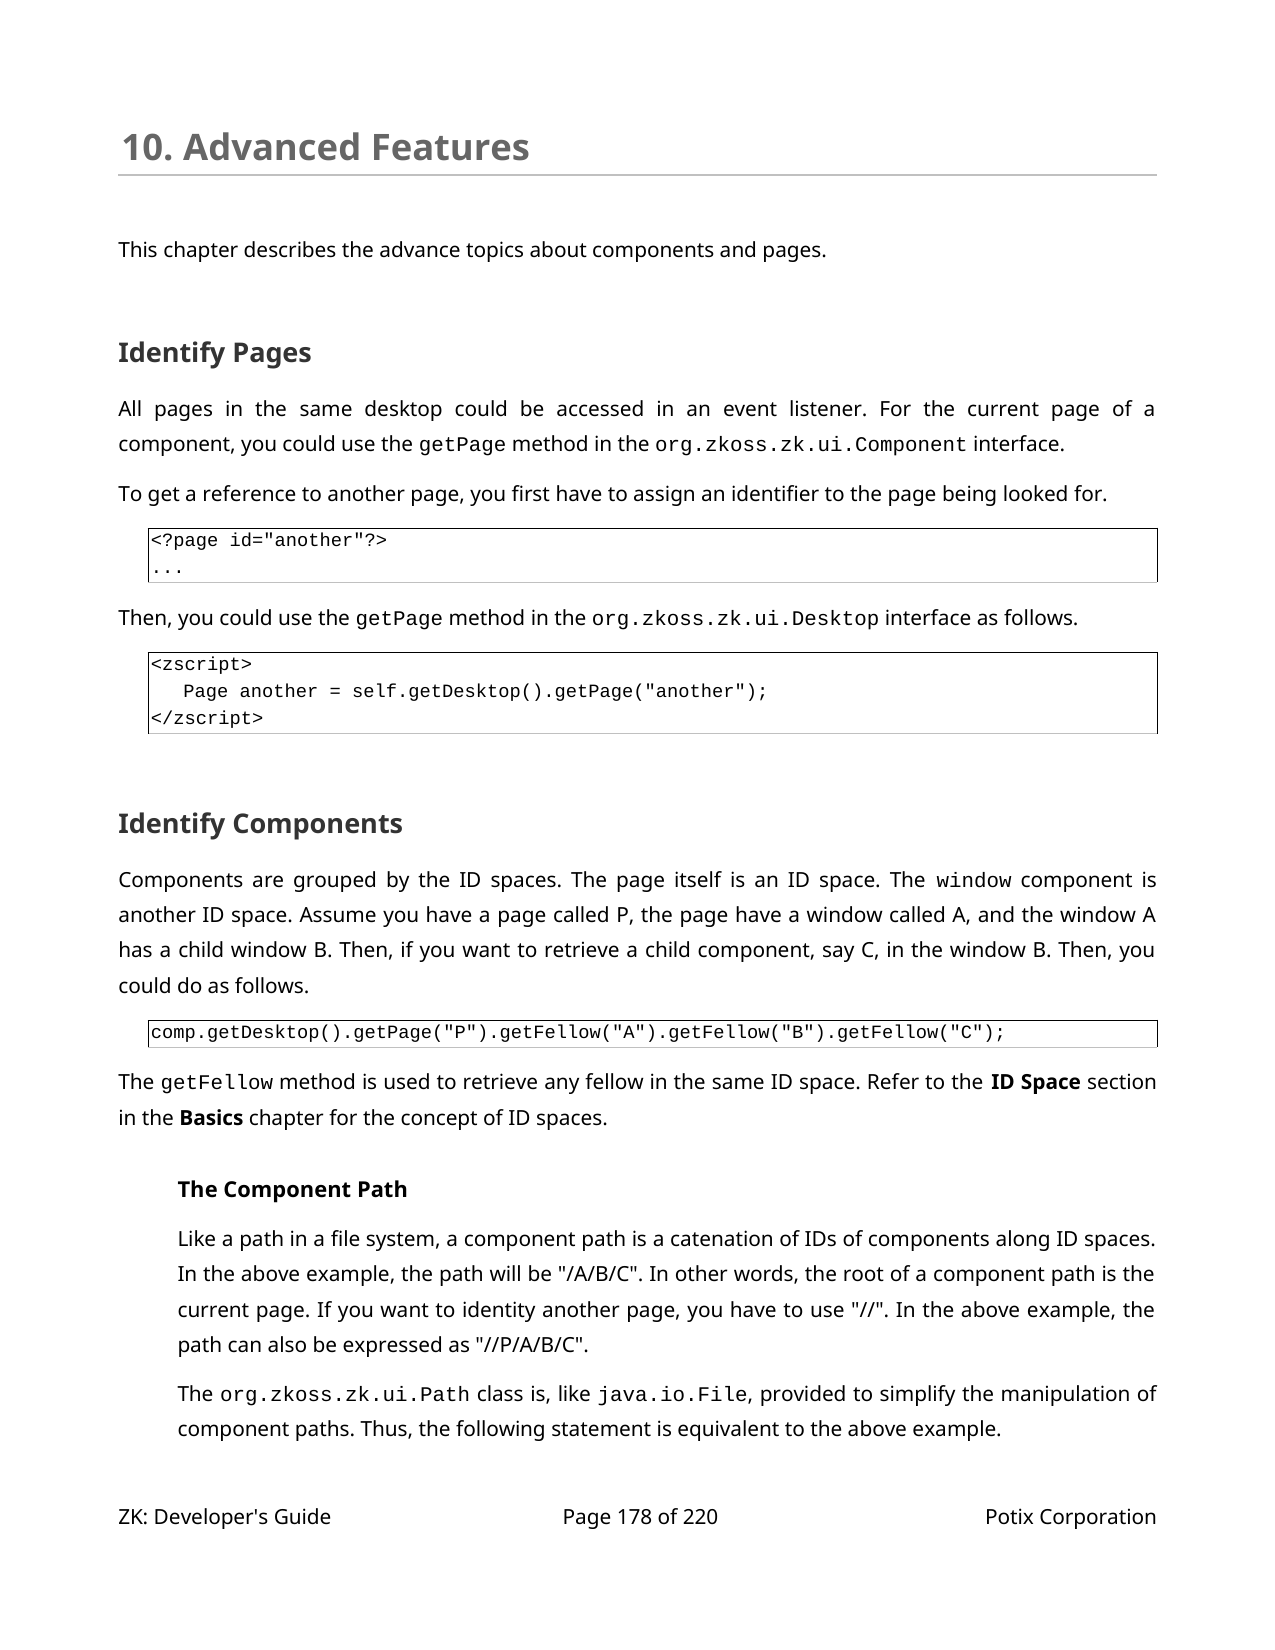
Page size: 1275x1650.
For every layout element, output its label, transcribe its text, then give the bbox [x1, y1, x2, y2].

text <zscript> [149, 653, 1157, 676]
text The getFellow method is used to retrieve any fellow in the same ID space. Refer to the ID Space section in the Basics chapter for the concept of ID spaces. [118, 1067, 1157, 1131]
subtitle The Component Path [177, 1174, 1157, 1204]
text The org.zkoss.zk.ui.Path class is, like java.io.File, provided to simplify the manipulation of component paths. Thus, the following statement is equivalent to the above example. [177, 1379, 1157, 1443]
text <?page id="another"?> [149, 529, 1157, 552]
subtitle Identify Pages [118, 334, 1157, 371]
text ... [149, 555, 1157, 582]
text Components are grouped by the ID spaces. The page itself is an ID space. The window component is another ID space. Assume you have a page called P, the page have a window called A, and the window A has a child window B. Then, if you want to retrieve a child component, say C, in the window B. Then, you could do as follows. [118, 865, 1157, 999]
text </zscript> [149, 706, 1157, 733]
subtitle 10. Advanced Features [118, 118, 1157, 174]
text This chapter describes the advance topics about components and pages. [118, 235, 1157, 263]
text All pages in the same desktop could be accessed in an event listener. For the current page of a component, you could use the getPage method in the org.zkoss.zk.ui.Component interface. [118, 394, 1157, 458]
text To get a reference to another page, you first have to assign an identifier to the page being looked for. [118, 479, 1157, 507]
subtitle Identify Components [118, 804, 1157, 841]
text Then, you could use the getPage method in the org.zkoss.zk.ui.Desktop interface as follows. [118, 603, 1157, 631]
text Page another = self.getDesktop().getPage("another"); [149, 679, 1157, 703]
text comp.getDesktop().getPage("P").getFellow("A").getFellow("B").getFellow("C"); [149, 1021, 1157, 1047]
text Like a path in a file system, a component path is a catenation of IDs of components along ID spaces. In the above example, the path will be "/A/B/C". In other words, the root of a component path is the current page. If you want to identity another page, you have to use "//". In the above example, the path can also be expressed as "//P/A/B/C". [177, 1224, 1157, 1358]
